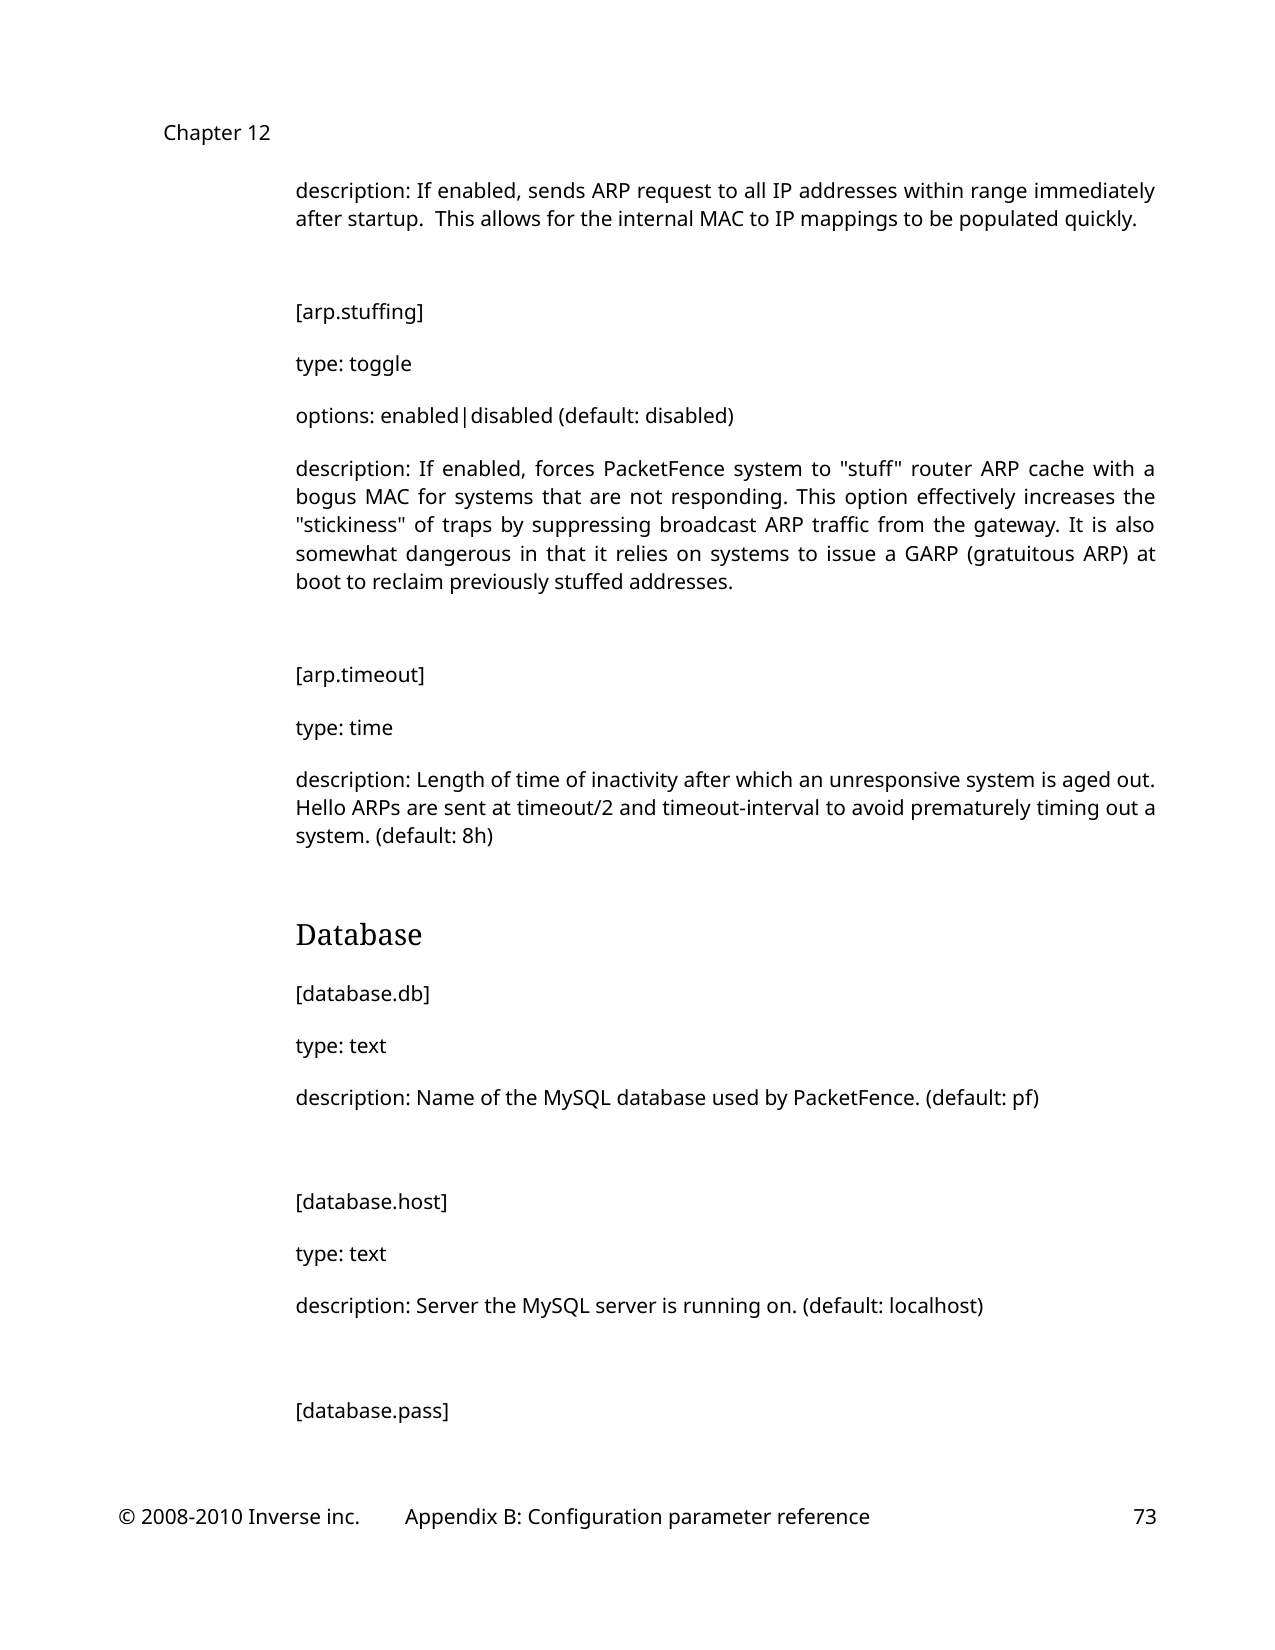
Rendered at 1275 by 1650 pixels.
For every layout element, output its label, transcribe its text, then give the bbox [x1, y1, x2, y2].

text description: If enabled, sends ARP request to all IP addresses within range immediately after startup. This allows for the internal MAC to IP mappings to be populated quickly. [295, 176, 1157, 233]
text description: If enabled, forces PacketFence system to "stuff" router ARP cache with a bogus MAC for systems that are not responding. This option effectively increases the "stickiness" of traps by suppressing broadcast ARP traffic from the gateway. It is also somewhat dangerous in that it relies on systems to issue a GARP (gratuitous ARP) at boot to reclaim previously stuffed addresses. [295, 454, 1157, 596]
text options: enabled|disabled (default: disabled) [295, 402, 1157, 430]
text type: time [295, 713, 1157, 741]
text [database.host] [295, 1187, 1157, 1216]
text description: Length of time of inactivity after which an unresponsive system is aged out. Hello ARPs are sent at timeout/2 and timeout-interval to avoid prematurely timing out a system. (default: 8h) [295, 765, 1157, 850]
text [database.pass] [295, 1396, 1157, 1424]
text [database.db] [295, 979, 1157, 1007]
text type: text [295, 1031, 1157, 1059]
text description: Server the MySQL server is running on. (default: localhost) [295, 1292, 1157, 1320]
subtitle Database [295, 914, 1157, 954]
text [arp.stuffing] [295, 297, 1157, 326]
text [arp.timeout] [295, 661, 1157, 689]
text type: text [295, 1239, 1157, 1268]
text type: toggle [295, 349, 1157, 378]
text description: Name of the MySQL database used by PacketFence. (default: pf) [295, 1083, 1157, 1112]
